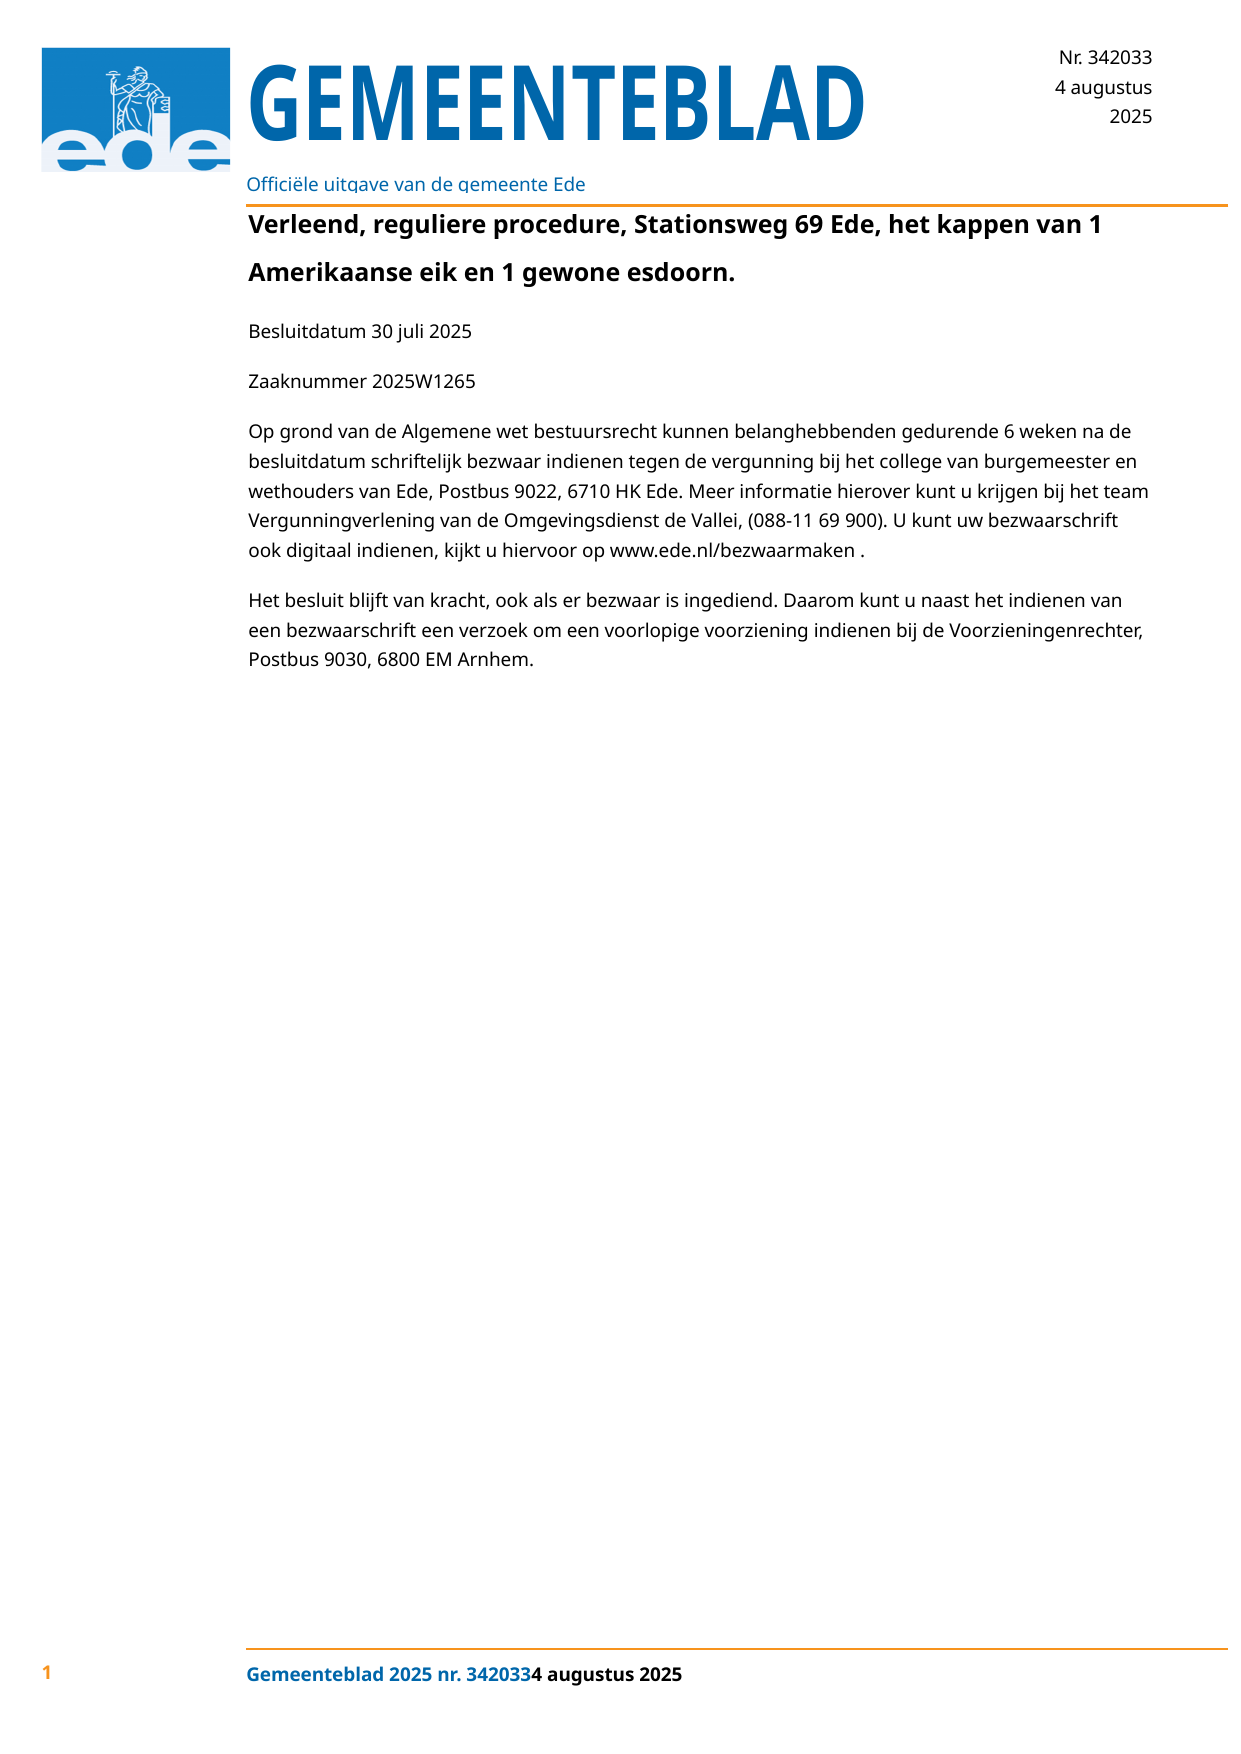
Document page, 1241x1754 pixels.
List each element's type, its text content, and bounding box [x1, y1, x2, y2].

text Verleend, reguliere procedure, Stationsweg 69 Ede, het kappen van 1 Amerikaanse eik en 1 gewone esdoorn. [248, 207, 1152, 288]
text Zaaknummer 2025W1265 [248, 368, 1152, 394]
text Op grond van de Algemene wet bestuursrecht kunnen belanghebbenden gedurende 6 weken na de besluitdatum schriftelijk bezwaar indienen tegen de vergunning bij het college van burgemeester en wethouders van Ede, Postbus 9022, 6710 HK Ede. Meer informatie hierover kunt u krijgen bij het team Vergunningverlening van de Omgevingsdienst de Vallei, (088-11 69 900). U kunt uw bezwaarschrift ook digitaal indienen, kijkt u hiervoor op www.ede.nl/bezwaarmaken . [248, 419, 1152, 563]
picture [41, 47, 231, 172]
text Het besluit blijft van kracht, ook als er bezwaar is ingediend. Daarom kunt u naast het indienen van een bezwaarschrift een verzoek om een voorlopige voorziening indienen bij de Voorzieningenrechter, Postbus 9030, 6800 EM Arnhem. [248, 587, 1152, 672]
text Besluitdatum 30 juli 2025 [248, 318, 1152, 344]
